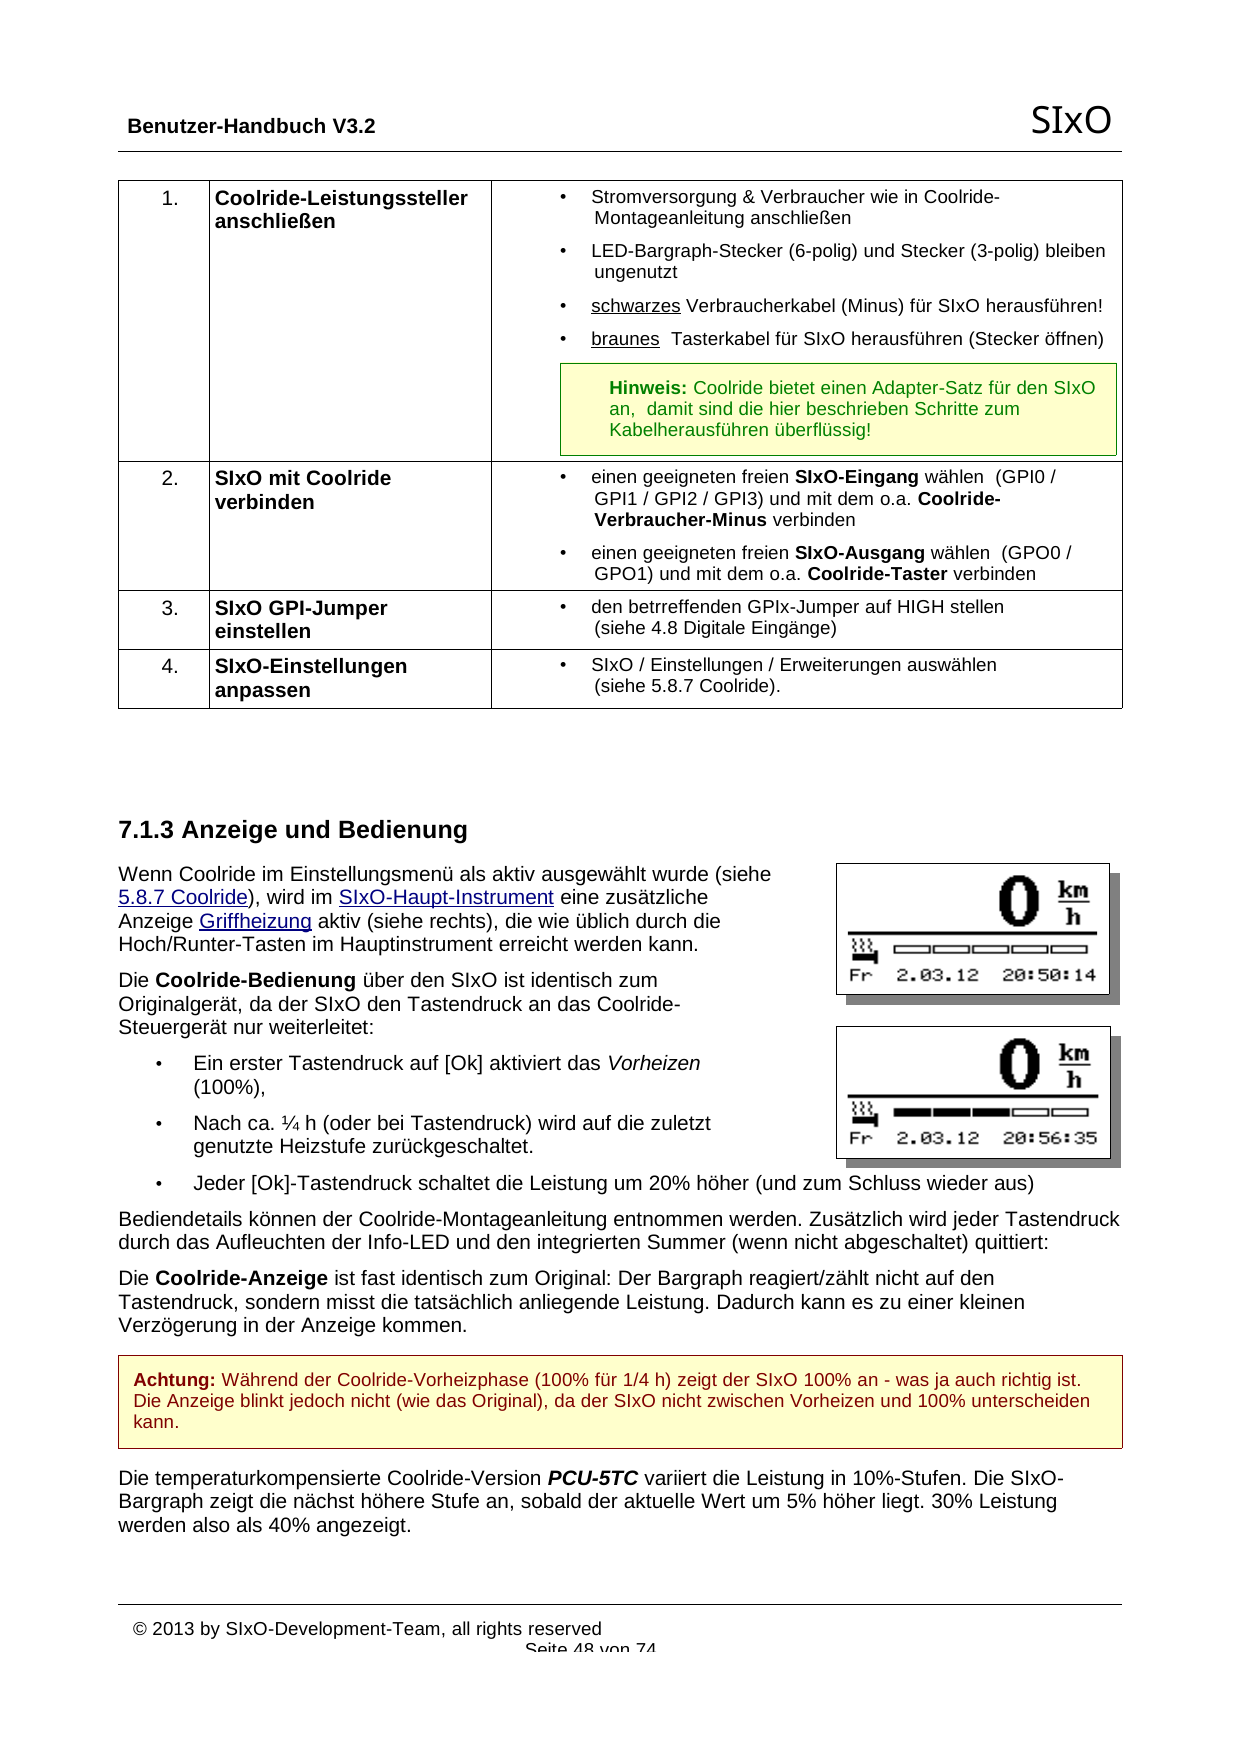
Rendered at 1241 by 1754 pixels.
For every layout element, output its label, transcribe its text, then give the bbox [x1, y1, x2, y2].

table_cell den betrreffenden GPIx-Jumper auf HIGH stellen (siehe 4.8 Digitale Eingänge) [492, 591, 1122, 649]
text Die temperaturkompensierte Coolride-Version PCU-5TC variiert die Leistung in 10%-Stufen. Die SIxO-Bargraph zeigt die nächst höhere Stufe an, sobald der aktuelle Wert um 5% höher liegt. 30% Leistung werden also als 40% angezeigt. [118, 1466, 1122, 1537]
table_cell [119, 591, 209, 649]
list Jeder [Ok]-Tastendruck schaltet die Leistung um 20% höher (und zum Schluss wieder aus) [156, 1171, 1122, 1194]
subtitle Anzeige und Bedienung [118, 816, 1122, 844]
text Bediendetails können der Coolride-Montageanleitung entnommen werden. Zusätzlich wird jeder Tastendruck durch das Aufleuchten der Info-LED und den integrierten Summer (wenn nicht abgeschaltet) quittiert: [118, 1207, 1122, 1254]
text Die Coolride-Bedienung über den SIxO ist identisch zum Originalgerät, da der SIxO den Tastendruck an das Coolride-Steuergerät nur weiterleitet: [118, 969, 1122, 1039]
table_cell einen geeigneten freien SIxO-Eingang wählen (GPI0 / GPI1 / GPI2 / GPI3) und mit dem o.a. Coolride-Verbraucher-Minus verbinden einen geeigneten freien SIxO-Ausgang wählen (GPO0 / GPO1) und mit dem o.a. Coolride-Taster verbinden [492, 462, 1122, 590]
table_cell SIxO / Einstellungen / Erweiterungen auswählen (siehe 5.8.7 Coolride). [492, 650, 1122, 708]
text Achtung: Während der Coolride-Vorheizphase (100% für 1/4 h) zeigt der SIxO 100% an - was ja auch richtig ist. Die Anzeige blinkt jedoch nicht (wie das Original), da der SIxO nicht zwischen Vorheizen und 100% unterscheiden kann. [119, 1356, 1122, 1448]
table_header [119, 181, 209, 461]
table_cell SIxO mit Coolride verbinden [210, 462, 491, 590]
text Die Coolride-Anzeige ist fast identisch zum Original: Der Bargraph reagiert/zählt nicht auf den Tastendruck, sondern misst die tatsächlich anliegende Leistung. Dadurch kann es zu einer kleinen Verzögerung in der Anzeige kommen. [118, 1267, 1122, 1337]
text Wenn Coolride im Einstellungsmenü als aktiv ausgewählt wurde (siehe 5.8.7 Coolride), wird im SIxO-Haupt-Instrument eine zusätzliche Anzeige Griffheizung aktiv (siehe rechts), die wie üblich durch die Hoch/Runter-Tasten im Hauptinstrument erreicht werden kann. [118, 862, 1109, 956]
table_cell [119, 650, 209, 708]
list Nach ca. ¼ h (oder bei Tastendruck) wird auf die zuletzt genutzte Heizstufe zurückgeschaltet. [156, 1111, 836, 1158]
table_header Stromversorgung & Verbraucher wie in Coolride-Montageanleitung anschließen LED-Bargraph-Stecker (6-polig) und Stecker (3-polig) bleiben ungenutzt schwarzes Verbraucherkabel (Minus) für SIxO herausführen! braunes Tasterkabel für SIxO herausführen (Stecker öffnen) Hinweis: Coolride bietet einen Adapter-Satz für den SIxO an, damit sind die hier beschrieben Schritte zum Kabelherausführen überflüssig! [492, 181, 1122, 461]
table_cell [119, 462, 209, 590]
list Ein erster Tastendruck auf [Ok] aktiviert das Vorheizen (100%), [156, 1052, 836, 1099]
picture [847, 1037, 1099, 1146]
table_header Coolride-Leistungssteller anschließen [210, 181, 491, 461]
table_cell SIxO GPI-Jumper einstellen [210, 591, 491, 649]
table_cell SIxO-Einstellungen anpassen [210, 650, 491, 708]
picture [847, 874, 1098, 983]
